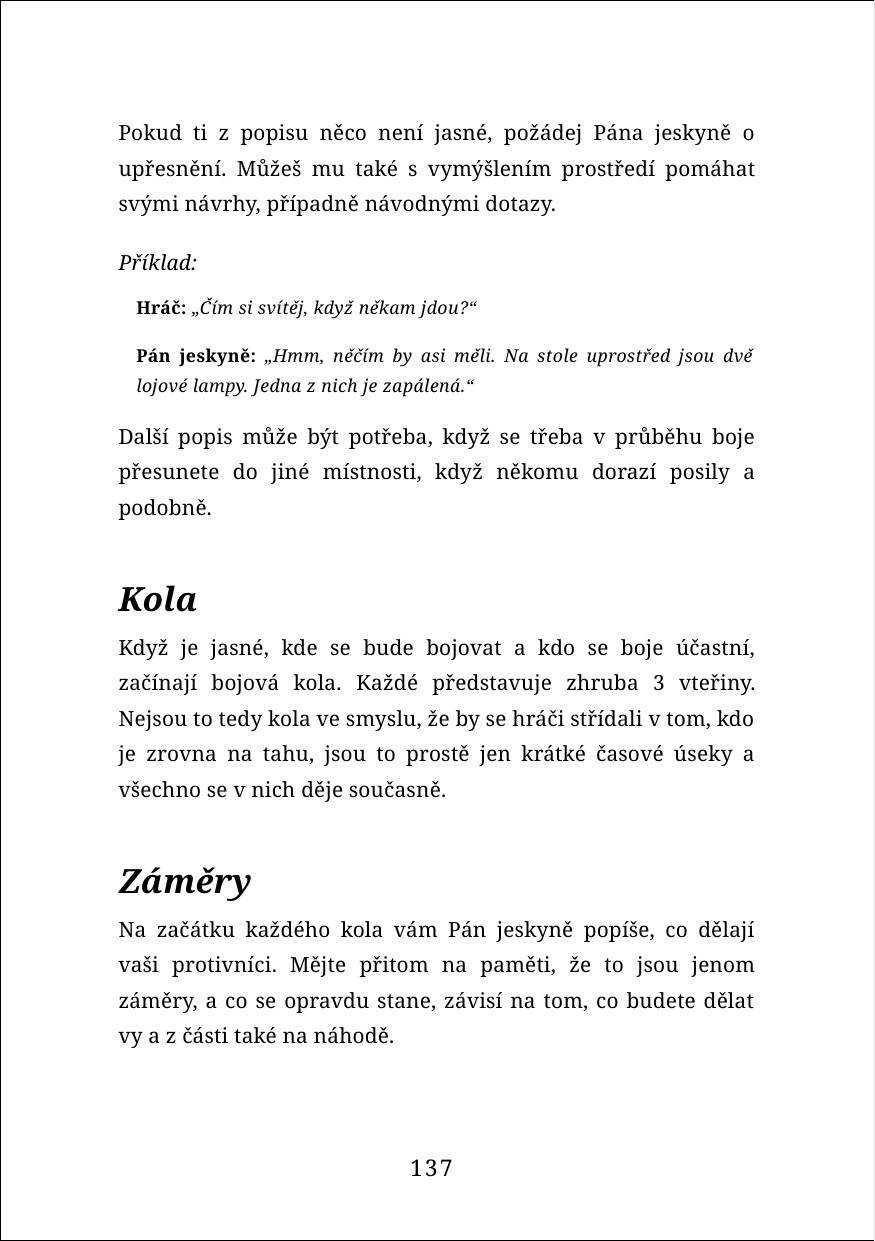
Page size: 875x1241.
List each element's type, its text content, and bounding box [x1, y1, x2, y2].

text Další popis může být potřeba, když se třeba v průběhu boje přesunete do jiné místnosti, když někomu dorazí posily a podobně. [118, 422, 756, 521]
text Když je jasné, kde se bude bojovat a kdo se boje účastní, začínají bojová kola. Každé představuje zhruba 3 vteřiny. Nejsou to tedy kola ve smyslu, že by se hráči střídali v tom, kdo je zrovna na tahu, jsou to prostě jen krátké časové úseky a všechno se v nich děje současně. [118, 633, 756, 803]
text Hráč: „Čím si svítěj, když někam jdou?“ [136, 296, 756, 320]
text Pán jeskyně: „Hmm, něčím by asi měli. Na stole uprostřed jsou dvě lojové lampy. Jedna z nich je zapálená.“ [136, 344, 756, 398]
subtitle Záměry [118, 858, 756, 903]
text Na začátku každého kola vám Pán jeskyně popíše, co dělají vaši protivníci. Mějte přitom na paměti, že to jsou jenom záměry, a co se opravdu stane, závisí na tom, co budete dělat vy a z části také na náhodě. [118, 915, 756, 1050]
text Pokud ti z popisu něco není jasné, požádej Pána jeskyně o upřesnění. Můžeš mu také s vymýšlením prostředí pomáhat svými návrhy, případně návodnými dotazy. [118, 118, 756, 218]
text Příklad: [118, 248, 756, 277]
subtitle Kola [118, 576, 756, 621]
